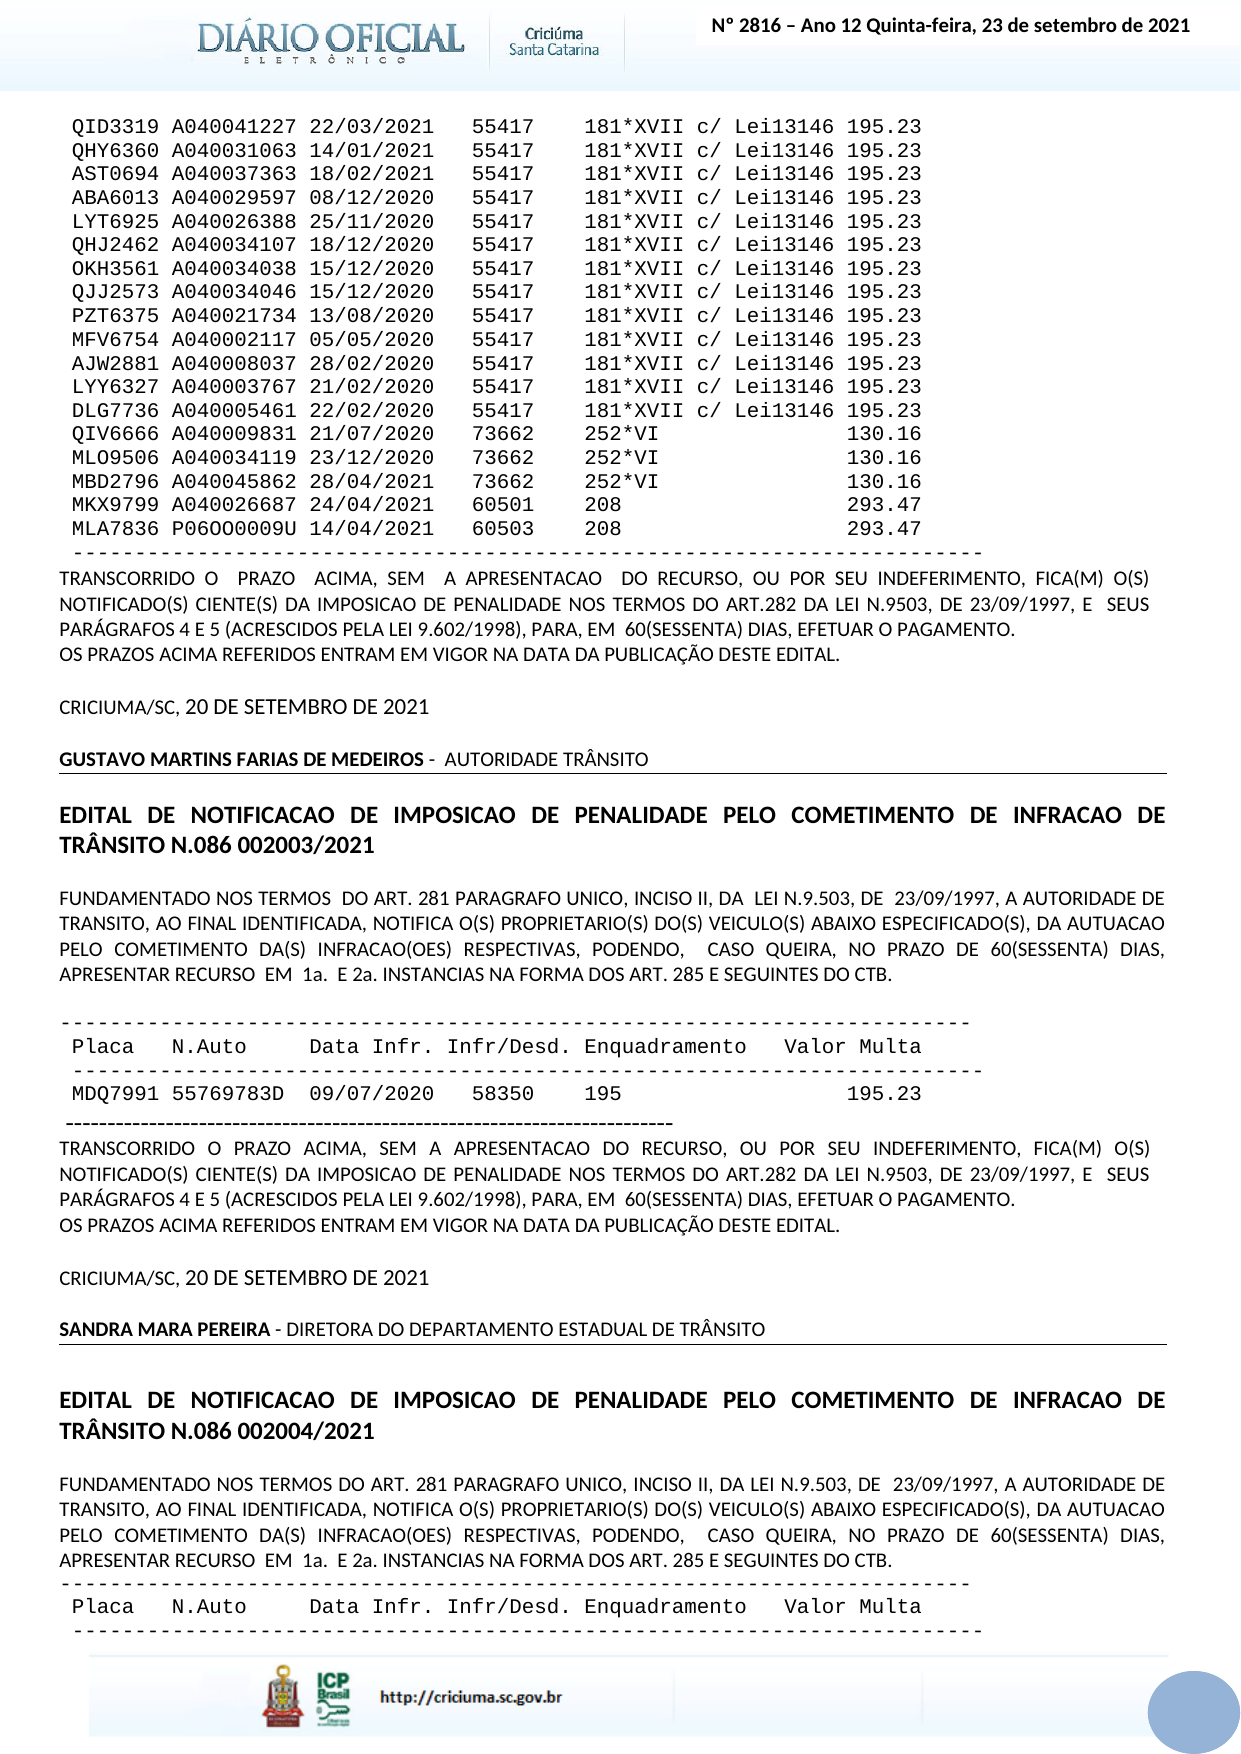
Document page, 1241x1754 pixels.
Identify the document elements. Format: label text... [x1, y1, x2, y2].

text LYT6925 A040026388 25/11/2020 55417 181*XVII c/ Lei13146 195.23 [59, 211, 1167, 234]
text ------------------------------------------------------------------------- [59, 1059, 1167, 1083]
text Placa N.Auto Data Infr. Infr/Desd. Enquadramento Valor Multa [59, 1596, 1167, 1620]
text FUNDAMENTADO NOS TERMOS DO ART. 281 PARAGRAFO UNICO, INCISO II, DA LEI N.9.503, DE 23/09/1997, A AUTORIDADE DE TRANSITO, AO FINAL IDENTIFICADA, NOTIFICA O(S) PROPRIETARIO(S) DO(S) VEICULO(S) ABAIXO ESPECIFICADO(S), DA AUTUACAO PELO COMETIMENTO DA(S) INFRACAO(OES) RESPECTIVAS, PODENDO, CASO QUEIRA, NO PRAZO DE 60(SESSENTA) DIAS, APRESENTAR RECURSO EM 1a. E 2a. INSTANCIAS NA FORMA DOS ART. 285 E SEGUINTES DO CTB. [59, 885, 1167, 987]
text OKH3561 A040034038 15/12/2020 55417 181*XVII c/ Lei13146 195.23 [59, 258, 1167, 282]
text OS PRAZOS ACIMA REFERIDOS ENTRAM EM VIGOR NA DATA DA PUBLICAÇÃO DESTE EDITAL. [59, 1212, 1152, 1237]
text EDITAL DE NOTIFICACAO DE IMPOSICAO DE PENALIDADE PELO COMETIMENTO DE INFRACAO DE TRÂNSITO N.086 002003/2021 [59, 799, 1167, 860]
text AST0694 A040037363 18/02/2021 55417 181*XVII c/ Lei13146 195.23 [59, 163, 1167, 187]
text AJW2881 A040008037 28/02/2020 55417 181*XVII c/ Lei13146 195.23 [59, 352, 1167, 376]
text QIV6666 A040009831 21/07/2020 73662 252*VI 130.16 [59, 423, 1167, 447]
text MBD2796 A040045862 28/04/2021 73662 252*VI 130.16 [59, 471, 1167, 494]
text TRANSCORRIDO O PRAZO ACIMA, SEM A APRESENTACAO DO RECURSO, OU POR SEU INDEFERIMENTO, FICA(M) O(S) NOTIFICADO(S) CIENTE(S) DA IMPOSICAO DE PENALIDADE NOS TERMOS DO ART.282 DA LEI N.9503, DE 23/09/1997, E SEUS PARÁGRAFOS 4 E 5 (ACRESCIDOS PELA LEI 9.602/1998), PARA, EM 60(SESSENTA) DIAS, EFETUAR O PAGAMENTO. [59, 565, 1152, 642]
text PZT6375 A040021734 13/08/2020 55417 181*XVII c/ Lei13146 195.23 [59, 305, 1167, 329]
text GUSTAVO MARTINS FARIAS DE MEDEIROS - AUTORIDADE TRÂNSITO [59, 746, 1167, 773]
text ABA6013 A040029597 08/12/2020 55417 181*XVII c/ Lei13146 195.23 [59, 187, 1167, 211]
text ------------------------------------------------------------------------- [59, 1012, 1167, 1036]
text ------------------------------------------------------------------------- [59, 1573, 1167, 1596]
text CRICIUMA/SC, 20 DE SETEMBRO DE 2021 [59, 692, 1167, 720]
text QHY6360 A040031063 14/01/2021 55417 181*XVII c/ Lei13146 195.23 [59, 140, 1167, 163]
text ------------------------------------------------------------------------- [59, 542, 1167, 565]
text LYY6327 A040003767 21/02/2020 55417 181*XVII c/ Lei13146 195.23 [59, 376, 1167, 400]
text CRICIUMA/SC, 20 DE SETEMBRO DE 2021 [59, 1263, 1167, 1291]
text MKX9799 A040026687 24/04/2021 60501 208 293.47 [59, 494, 1167, 518]
text MDQ7991 55769783D 09/07/2020 58350 195 195.23 [59, 1083, 1167, 1107]
text TRANSCORRIDO O PRAZO ACIMA, SEM A APRESENTACAO DO RECURSO, OU POR SEU INDEFERIMENTO, FICA(M) O(S) NOTIFICADO(S) CIENTE(S) DA IMPOSICAO DE PENALIDADE NOS TERMOS DO ART.282 DA LEI N.9503, DE 23/09/1997, E SEUS PARÁGRAFOS 4 E 5 (ACRESCIDOS PELA LEI 9.602/1998), PARA, EM 60(SESSENTA) DIAS, EFETUAR O PAGAMENTO. [59, 1136, 1152, 1212]
text ------------------------------------------------------------------------- [59, 1107, 1167, 1136]
text MLO9506 A040034119 23/12/2020 73662 252*VI 130.16 [59, 447, 1167, 471]
text QHJ2462 A040034107 18/12/2020 55417 181*XVII c/ Lei13146 195.23 [59, 234, 1167, 258]
text EDITAL DE NOTIFICACAO DE IMPOSICAO DE PENALIDADE PELO COMETIMENTO DE INFRACAO DE TRÂNSITO N.086 002004/2021 [59, 1385, 1167, 1446]
text FUNDAMENTADO NOS TERMOS DO ART. 281 PARAGRAFO UNICO, INCISO II, DA LEI N.9.503, DE 23/09/1997, A AUTORIDADE DE TRANSITO, AO FINAL IDENTIFICADA, NOTIFICA O(S) PROPRIETARIO(S) DO(S) VEICULO(S) ABAIXO ESPECIFICADO(S), DA AUTUACAO PELO COMETIMENTO DA(S) INFRACAO(OES) RESPECTIVAS, PODENDO, CASO QUEIRA, NO PRAZO DE 60(SESSENTA) DIAS, APRESENTAR RECURSO EM 1a. E 2a. INSTANCIAS NA FORMA DOS ART. 285 E SEGUINTES DO CTB. [59, 1471, 1167, 1573]
text Placa N.Auto Data Infr. Infr/Desd. Enquadramento Valor Multa [59, 1036, 1167, 1059]
text DLG7736 A040005461 22/02/2020 55417 181*XVII c/ Lei13146 195.23 [59, 400, 1167, 423]
text QID3319 A040041227 22/03/2021 55417 181*XVII c/ Lei13146 195.23 [59, 116, 1167, 140]
text SANDRA MARA PEREIRA - DIRETORA DO DEPARTAMENTO ESTADUAL DE TRÂNSITO [59, 1316, 1167, 1344]
text ------------------------------------------------------------------------- [59, 1620, 1167, 1644]
text QJJ2573 A040034046 15/12/2020 55417 181*XVII c/ Lei13146 195.23 [59, 282, 1167, 305]
text MLA7836 P06OO0009U 14/04/2021 60503 208 293.47 [59, 518, 1167, 542]
text MFV6754 A040002117 05/05/2020 55417 181*XVII c/ Lei13146 195.23 [59, 329, 1167, 352]
text OS PRAZOS ACIMA REFERIDOS ENTRAM EM VIGOR NA DATA DA PUBLICAÇÃO DESTE EDITAL. [59, 642, 1152, 667]
